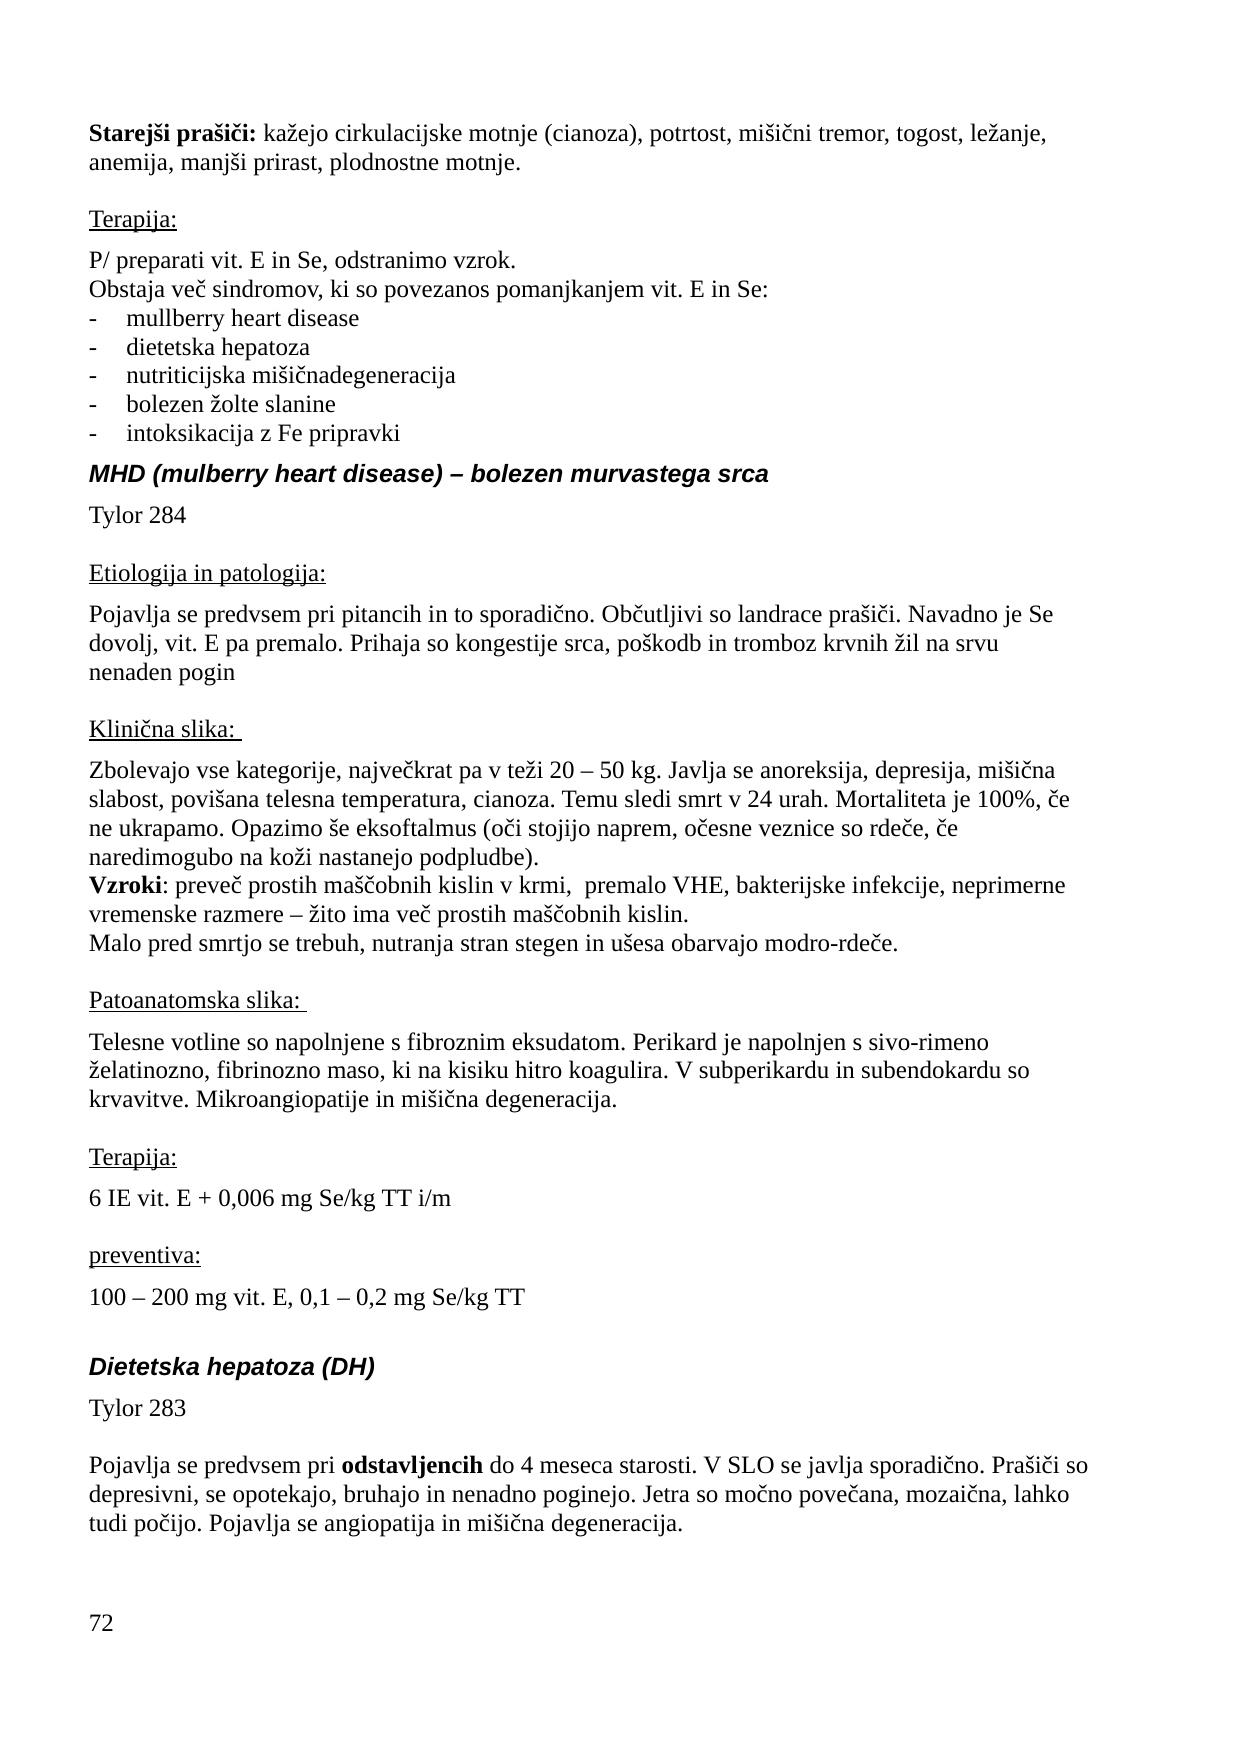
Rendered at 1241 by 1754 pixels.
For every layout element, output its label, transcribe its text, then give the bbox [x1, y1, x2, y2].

text 6 IE vit. E + 0,006 mg Se/kg TT i/m [89, 1183, 1092, 1212]
subtitle Patoanatomska slika: [89, 986, 1092, 1014]
subtitle preventiva: [89, 1241, 1092, 1269]
text Zbolevajo vse kategorije, največkrat pa v teži 20 – 50 kg. Javlja se anoreksija, depresija, mišična slabost, povišana telesna temperatura, cianoza. Temu sledi smrt v 24 urah. Mortaliteta je 100%, če ne ukrapamo. Opazimo še eksoftalmus (oči stojijo naprem, očesne veznice so rdeče, če naredimogubo na koži nastanejo podpludbe). [89, 756, 1092, 871]
text P/ preparati vit. E in Se, odstranimo vzrok. [89, 246, 1092, 274]
subtitle Terapija: [89, 1142, 1092, 1171]
subtitle Klinična slika: [89, 714, 1092, 743]
text Pojavlja se predvsem pri odstavljencih do 4 meseca starosti. V SLO se javlja sporadično. Prašiči so depresivni, se opotekajo, bruhajo in nenadno poginejo. Jetra so močno povečana, mozaična, lahko tudi počijo. Pojavlja se angiopatija in mišična degeneracija. [89, 1451, 1092, 1537]
text Obstaja več sindromov, ki so povezanos pomanjkanjem vit. E in Se: [89, 274, 1092, 303]
text Starejši prašiči: kažejo cirkulacijske motnje (cianoza), potrtost, mišični tremor, togost, ležanje, anemija, manjši prirast, plodnostne motnje. [89, 118, 1092, 176]
text Malo pred smrtjo se trebuh, nutranja stran stegen in ušesa obarvajo modro-rdeče. [89, 928, 1092, 957]
text Vzroki: preveč prostih maščobnih kislin v krmi, premalo VHE, bakterijske infekcije, neprimerne vremenske razmere – žito ima več prostih maščobnih kislin. [89, 871, 1092, 928]
list bolezen žolte slanine [89, 389, 1092, 418]
text Tylor 283 [89, 1393, 1092, 1422]
subtitle MHD (mulberry heart disease) – bolezen murvastega srca [89, 459, 1092, 488]
subtitle Etiologija in patologija: [89, 558, 1092, 587]
subtitle Dietetska hepatoza (DH) [89, 1352, 1092, 1381]
subtitle Terapija: [89, 204, 1092, 233]
text 100 – 200 mg vit. E, 0,1 – 0,2 mg Se/kg TT [89, 1282, 1092, 1311]
list dietetska hepatoza [89, 332, 1092, 361]
text Telesne votline so napolnjene s fibroznim eksudatom. Perikard je napolnjen s sivo-rimeno želatinozno, fibrinozno maso, ki na kisiku hitro koagulira. V subperikardu in subendokardu so krvavitve. Mikroangiopatije in mišična degeneracija. [89, 1027, 1092, 1113]
text Pojavlja se predvsem pri pitancih in to sporadično. Občutljivi so landrace prašiči. Navadno je Se dovolj, vit. E pa premalo. Prihaja so kongestije srca, poškodb in tromboz krvnih žil na srvu  nenaden pogin [89, 599, 1092, 686]
list mullberry heart disease [89, 303, 1092, 332]
text Tylor 284 [89, 501, 1092, 529]
list intoksikacija z Fe pripravki [89, 418, 1092, 447]
list nutriticijska mišičnadegeneracija [89, 361, 1092, 389]
